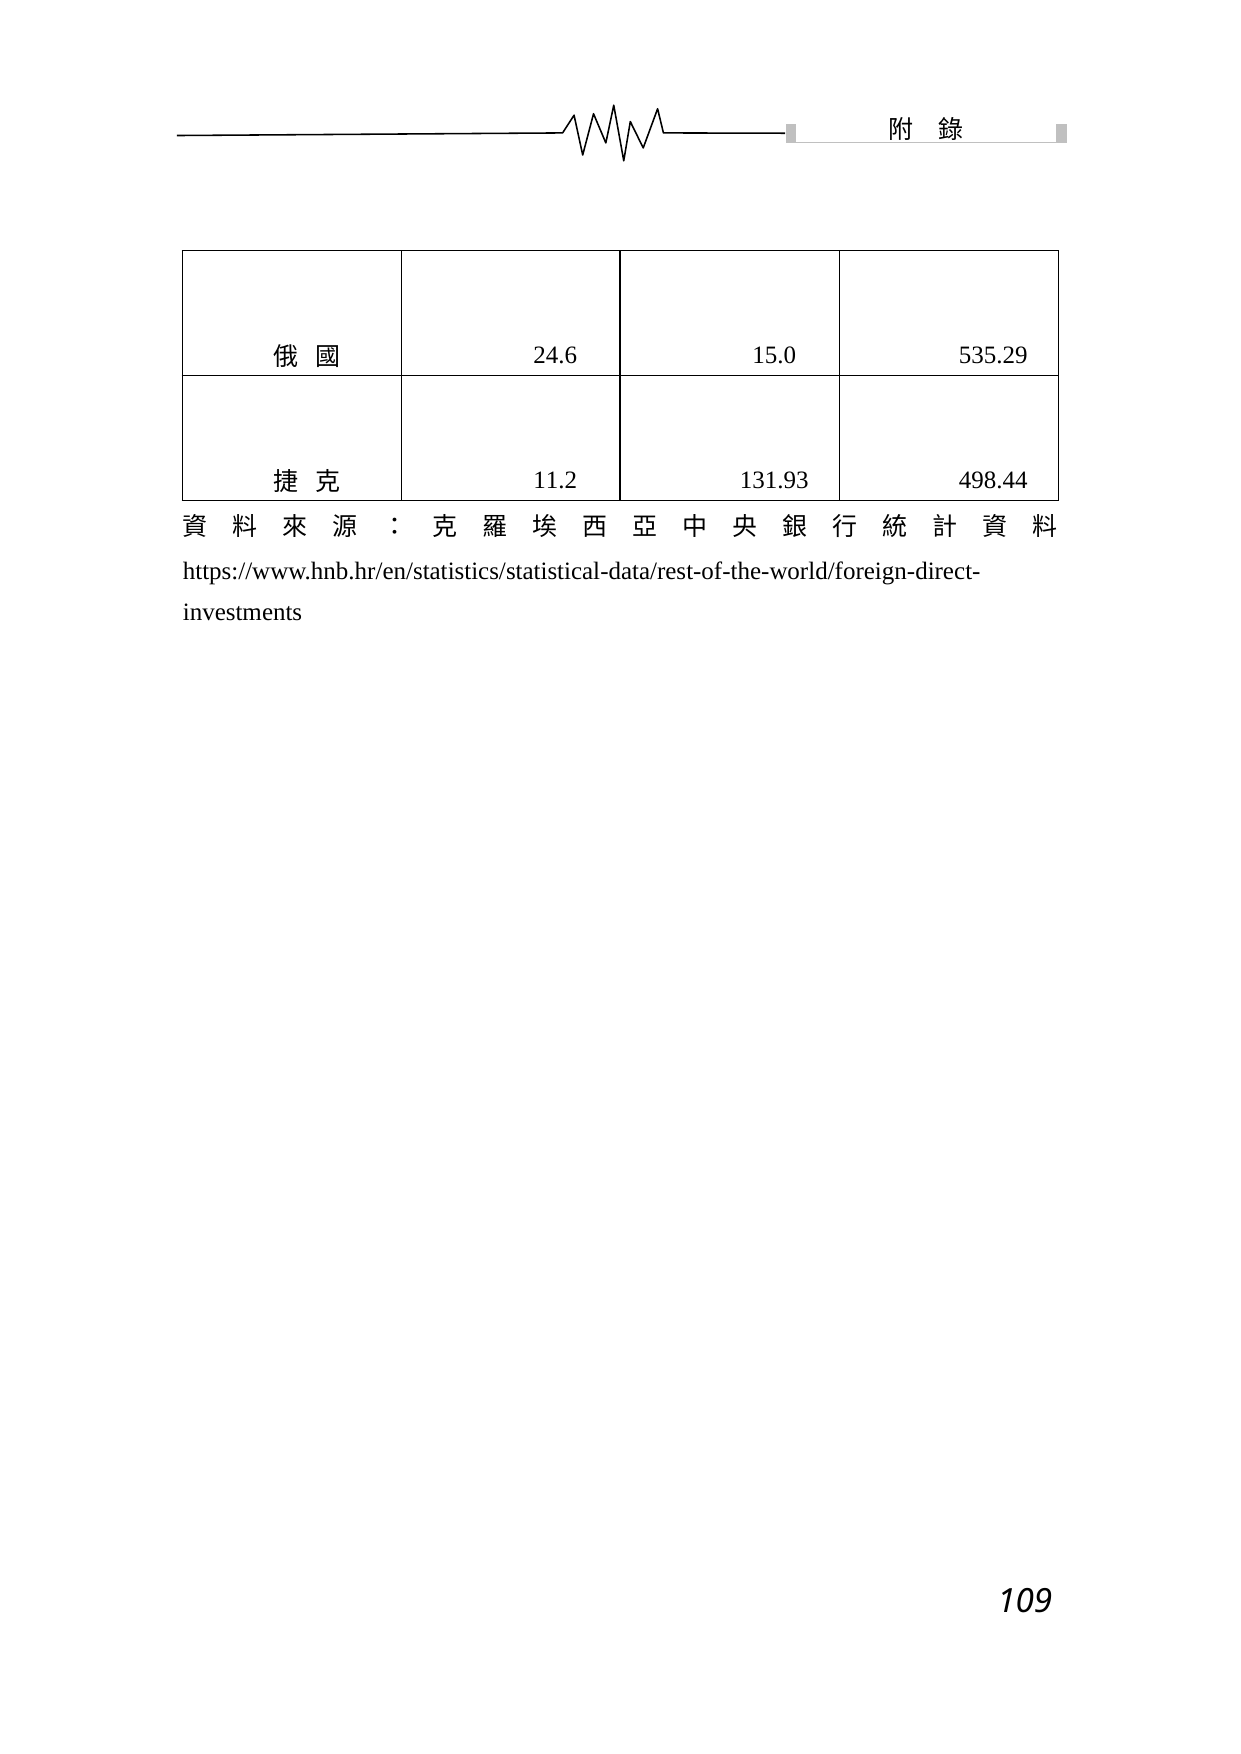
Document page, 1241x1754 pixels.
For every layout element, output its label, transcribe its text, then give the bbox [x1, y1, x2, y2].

table_cell 11.2 [402, 376, 619, 500]
text 資料來源：克羅埃西亞中央銀行統計資料 https://www.hnb.hr/en/statistics/statistical-data/rest-of-the-world/foreign-direct-investments [183, 501, 1058, 626]
table_cell 15.0 [621, 251, 839, 375]
table_cell 俄國 [183, 251, 401, 375]
table_cell 24.6 [402, 251, 619, 375]
table_cell 131.93 [621, 376, 839, 500]
table_cell 535.29 [840, 251, 1058, 375]
table_cell 498.44 [840, 376, 1058, 500]
table_cell 捷克 [183, 376, 401, 500]
